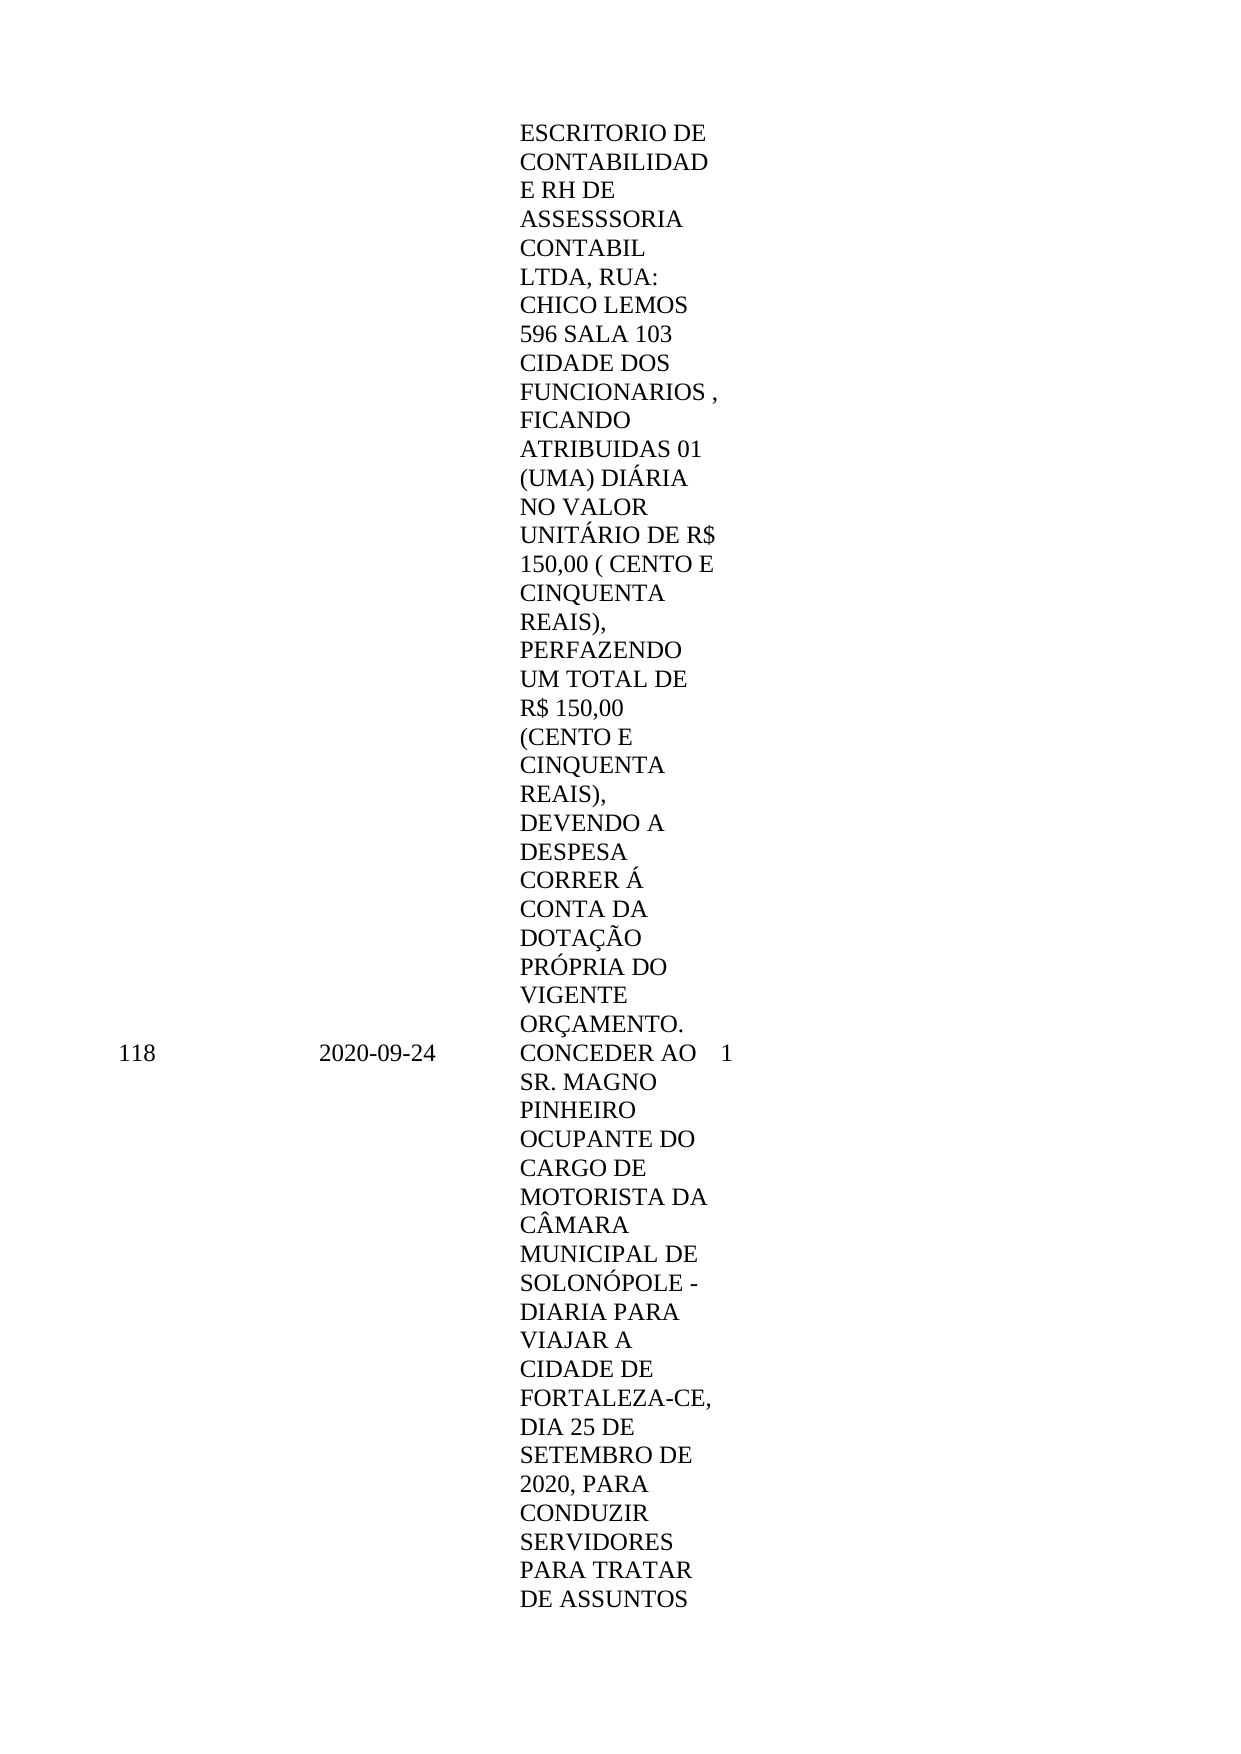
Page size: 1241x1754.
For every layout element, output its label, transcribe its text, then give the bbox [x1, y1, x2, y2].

table_cell [319, 118, 519, 1038]
table_cell [720, 118, 921, 1038]
table_cell [921, 1038, 1122, 1613]
table_cell 1 [720, 1038, 921, 1613]
table_cell CONCEDER AO SR. MAGNO PINHEIRO OCUPANTE DO CARGO DE MOTORISTA DA CÂMARA MUNICIPAL DE SOLONÓPOLE - DIARIA PARA VIAJAR A CIDADE DE FORTALEZA-CE, DIA 25 DE SETEMBRO DE 2020, PARA CONDUZIR SERVIDORES PARA TRATAR DE ASSUNTOS [520, 1038, 720, 1613]
table_cell 118 [118, 1038, 319, 1613]
table_cell [118, 118, 319, 1038]
table_cell 2020-09-24 [319, 1038, 519, 1613]
table_cell ESCRITORIO DE CONTABILIDADE RH DE ASSESSSORIA CONTABIL LTDA, RUA: CHICO LEMOS 596 SALA 103 CIDADE DOS FUNCIONARIOS , FICANDO ATRIBUIDAS 01 (UMA) DIÁRIA NO VALOR UNITÁRIO DE R$ 150,00 ( CENTO E CINQUENTA REAIS), PERFAZENDO UM TOTAL DE R$ 150,00 (CENTO E CINQUENTA REAIS), DEVENDO A DESPESA CORRER Á CONTA DA DOTAÇÃO PRÓPRIA DO VIGENTE ORÇAMENTO. [520, 118, 720, 1038]
table_cell [921, 118, 1122, 1038]
